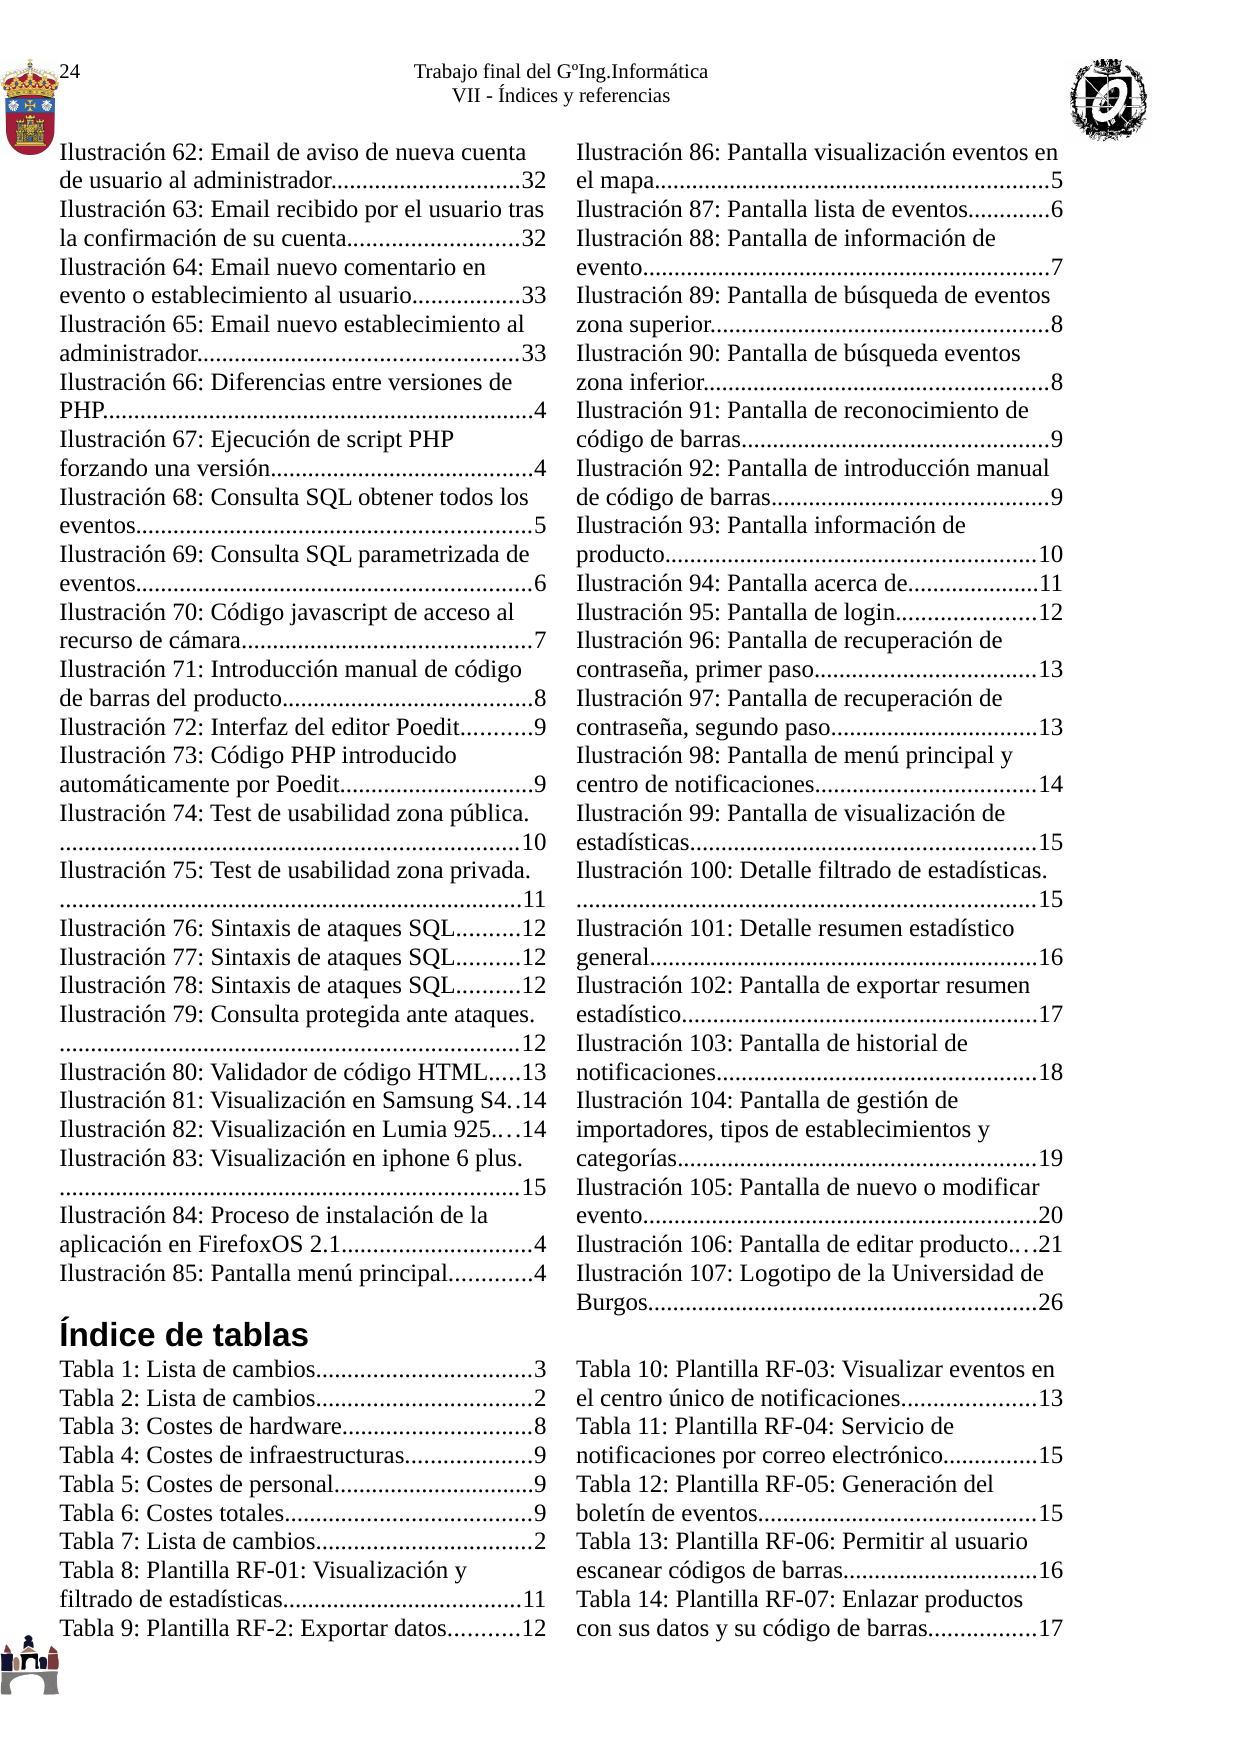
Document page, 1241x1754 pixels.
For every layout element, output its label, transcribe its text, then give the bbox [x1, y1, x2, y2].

text Ilustración 97: Pantalla de recuperación de contraseña, segundo paso. 13 [576, 683, 1063, 740]
text Ilustración 90: Pantalla de búsqueda eventos zona inferior. 8 [576, 338, 1063, 395]
subtitle Índice de tablas [59, 1315, 1063, 1354]
picture [1063, 59, 1152, 144]
text Tabla 13: Plantilla RF-06: Permitir al usuario escanear códigos de barras 16 [576, 1526, 1063, 1584]
text Ilustración 105: Pantalla de nuevo o modificar evento. 20 [576, 1172, 1063, 1229]
text Ilustración 106: Pantalla de editar producto. 21 [576, 1229, 1063, 1258]
text Ilustración 79: Consulta protegida ante ataques. 12 [59, 999, 546, 1057]
text Tabla 10: Plantilla RF-03: Visualizar eventos en el centro único de notificaciones 13 [576, 1354, 1063, 1411]
text Ilustración 93: Pantalla información de producto. 10 [576, 510, 1063, 568]
text Tabla 7: Lista de cambios 2 [59, 1526, 546, 1555]
text Tabla 1: Lista de cambios 3 [59, 1354, 546, 1383]
picture [0, 1634, 59, 1695]
text Ilustración 101: Detalle resumen estadístico general. 16 [576, 913, 1063, 970]
text Ilustración 107: Logotipo de la Universidad de Burgos 26 [576, 1258, 1063, 1315]
text Ilustración 91: Pantalla de reconocimiento de código de barras. 9 [576, 395, 1063, 453]
text Ilustración 65: Email nuevo establecimiento al administrador. 33 [59, 309, 546, 367]
text Tabla 3: Costes de hardware 8 [59, 1411, 546, 1440]
text Ilustración 74: Test de usabilidad zona pública. 10 [59, 798, 546, 855]
text Ilustración 95: Pantalla de login. 12 [576, 597, 1063, 625]
text Ilustración 103: Pantalla de historial de notificaciones. 18 [576, 1028, 1063, 1085]
text Ilustración 83: Visualización en iphone 6 plus. 15 [59, 1143, 546, 1200]
text Ilustración 73: Código PHP introducido automáticamente por Poedit. 9 [59, 740, 546, 798]
text Ilustración 89: Pantalla de búsqueda de eventos zona superior. 8 [576, 280, 1063, 338]
text Ilustración 102: Pantalla de exportar resumen estadístico. 17 [576, 970, 1063, 1028]
text Ilustración 78: Sintaxis de ataques SQL. 12 [59, 970, 546, 999]
text Ilustración 86: Pantalla visualización eventos en el mapa. 5 [576, 137, 1063, 194]
text Tabla 5: Costes de personal 9 [59, 1469, 546, 1498]
text Tabla 8: Plantilla RF-01: Visualización y filtrado de estadísticas 11 [59, 1555, 546, 1613]
text Ilustración 62: Email de aviso de nueva cuenta de usuario al administrador. 32 [59, 137, 546, 194]
text Ilustración 100: Detalle filtrado de estadísticas. 15 [576, 855, 1063, 913]
text Ilustración 66: Diferencias entre versiones de PHP. 4 [59, 367, 546, 424]
text Ilustración 63: Email recibido por el usuario tras la confirmación de su cuenta. 32 [59, 194, 546, 252]
text Tabla 14: Plantilla RF-07: Enlazar productos con sus datos y su código de barras 17 [576, 1584, 1063, 1641]
text Ilustración 98: Pantalla de menú principal y centro de notificaciones. 14 [576, 740, 1063, 798]
text Tabla 6: Costes totales 9 [59, 1498, 546, 1526]
text Ilustración 84: Proceso de instalación de la aplicación en FirefoxOS 2.1 4 [59, 1200, 546, 1258]
text Ilustración 96: Pantalla de recuperación de contraseña, primer paso. 13 [576, 625, 1063, 683]
text Tabla 4: Costes de infraestructuras 9 [59, 1440, 546, 1469]
text Ilustración 68: Consulta SQL obtener todos los eventos. 5 [59, 482, 546, 539]
text Ilustración 72: Interfaz del editor Poedit. 9 [59, 712, 546, 740]
text Tabla 11: Plantilla RF-04: Servicio de notificaciones por correo electrónico 15 [576, 1411, 1063, 1469]
text Ilustración 67: Ejecución de script PHP forzando una versión. 4 [59, 424, 546, 482]
text Ilustración 76: Sintaxis de ataques SQL. 12 [59, 913, 546, 942]
text Ilustración 99: Pantalla de visualización de estadísticas. 15 [576, 798, 1063, 855]
text Ilustración 82: Visualización en Lumia 925. 14 [59, 1114, 546, 1143]
text Tabla 2: Lista de cambios 2 [59, 1383, 546, 1411]
text Ilustración 64: Email nuevo comentario en evento o establecimiento al usuario. 33 [59, 252, 546, 309]
text Ilustración 71: Introducción manual de código de barras del producto. 8 [59, 654, 546, 712]
text Ilustración 69: Consulta SQL parametrizada de eventos. 6 [59, 539, 546, 597]
text Tabla 12: Plantilla RF-05: Generación del boletín de eventos 15 [576, 1469, 1063, 1526]
text Ilustración 81: Visualización en Samsung S4 14 [59, 1085, 546, 1114]
text Ilustración 70: Código javascript de acceso al recurso de cámara. 7 [59, 597, 546, 654]
picture [0, 59, 59, 155]
text Ilustración 88: Pantalla de información de evento. 7 [576, 223, 1063, 280]
text Ilustración 94: Pantalla acerca de 11 [576, 568, 1063, 597]
text Ilustración 77: Sintaxis de ataques SQL. 12 [59, 942, 546, 970]
text Ilustración 104: Pantalla de gestión de importadores, tipos de establecimientos y categorías. 19 [576, 1085, 1063, 1172]
text Ilustración 92: Pantalla de introducción manual de código de barras. 9 [576, 453, 1063, 510]
text Ilustración 87: Pantalla lista de eventos. 6 [576, 194, 1063, 223]
text Ilustración 75: Test de usabilidad zona privada. 11 [59, 855, 546, 913]
text Ilustración 80: Validador de código HTML. 13 [59, 1057, 546, 1085]
text Ilustración 85: Pantalla menú principal 4 [59, 1258, 546, 1287]
text Tabla 9: Plantilla RF-2: Exportar datos 12 [59, 1613, 546, 1641]
